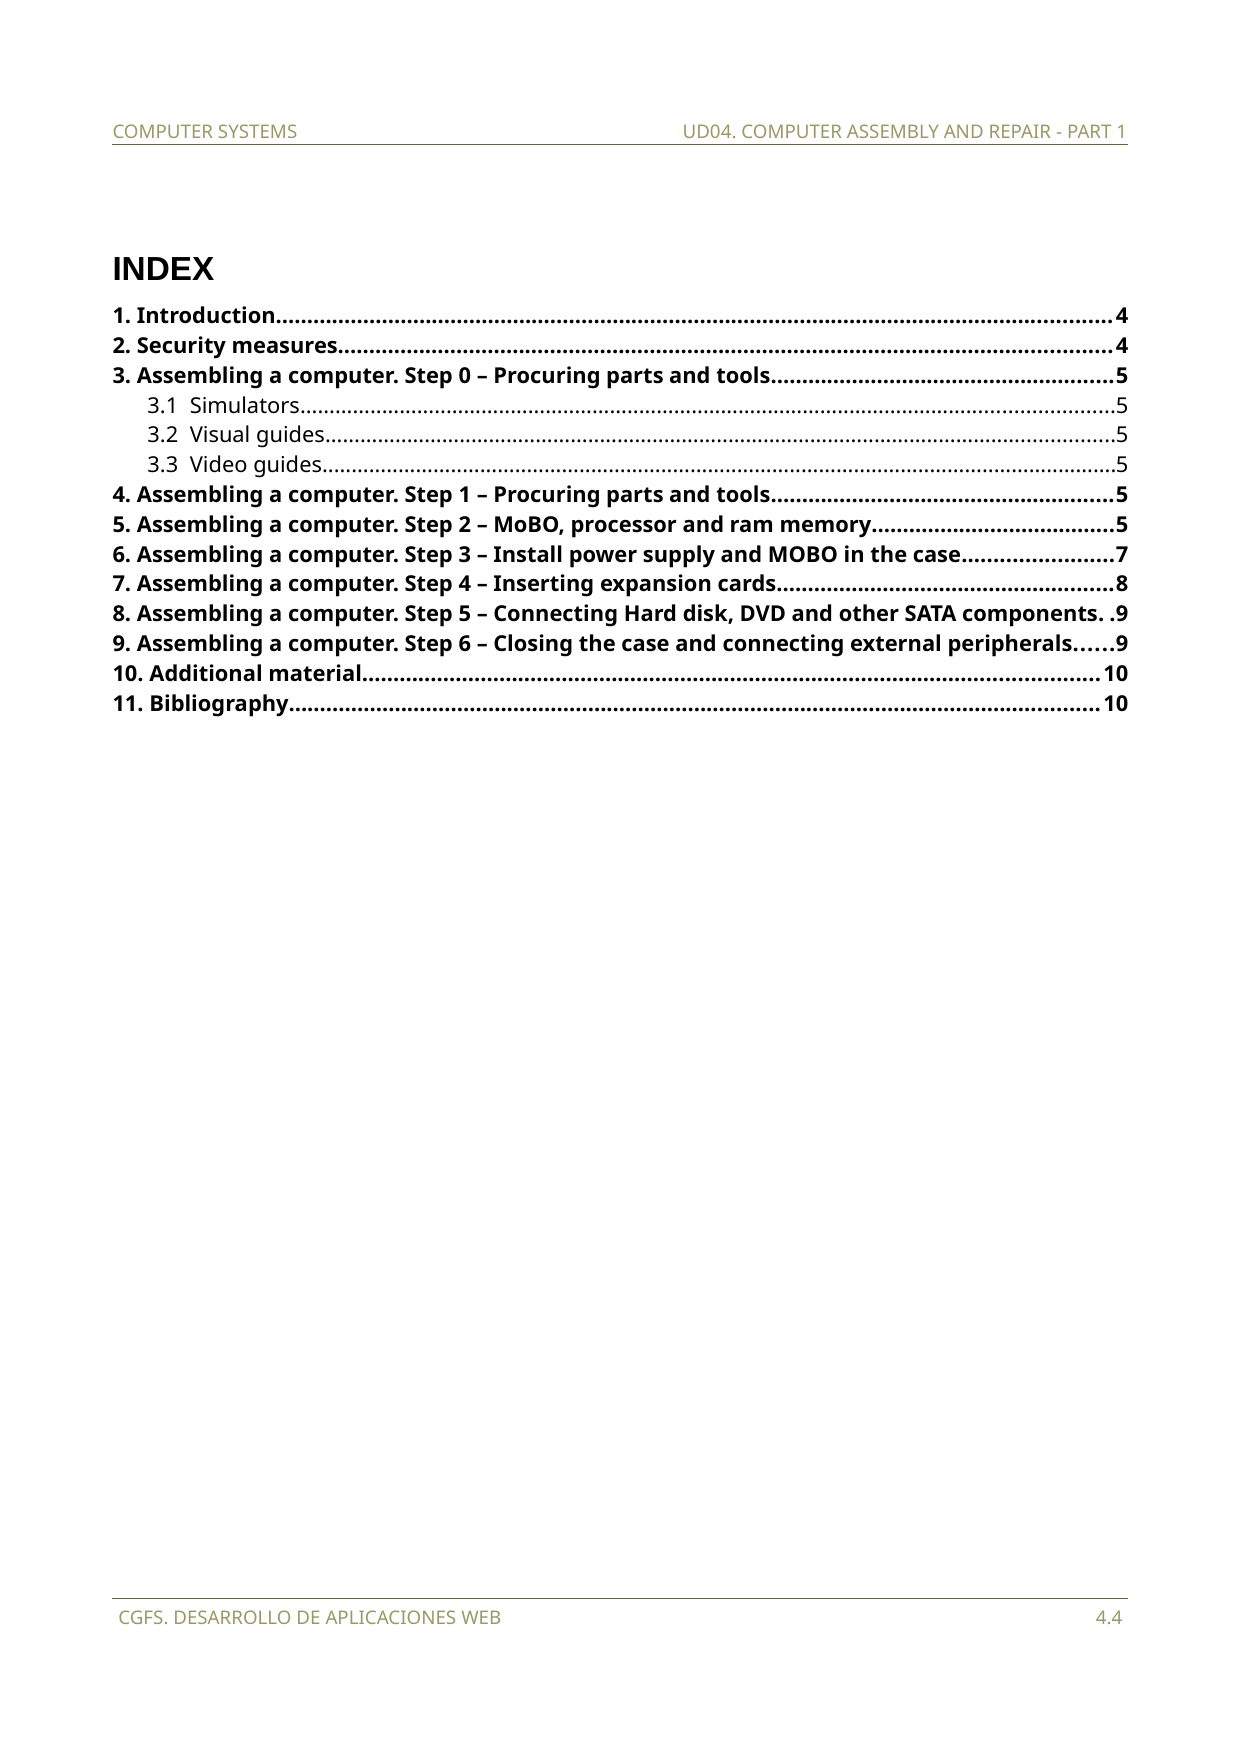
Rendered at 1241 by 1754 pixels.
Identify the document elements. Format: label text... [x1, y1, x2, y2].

text 5. Assembling a computer. Step 2 – MoBO, processor and ram memory 5 [112, 509, 1128, 538]
text 7. Assembling a computer. Step 4 – Inserting expansion cards 8 [112, 568, 1128, 598]
text 3.2 Visual guides 5 [142, 419, 1128, 449]
text 3. Assembling a computer. Step 0 – Procuring parts and tools 5 [112, 360, 1128, 389]
text 11. Bibliography 10 [112, 687, 1128, 717]
subtitle INDEX [112, 249, 1128, 288]
text 3.3 Video guides 5 [142, 449, 1128, 479]
text 8. Assembling a computer. Step 5 – Connecting Hard disk, DVD and other SATA components 9 [112, 598, 1128, 628]
text 4. Assembling a computer. Step 1 – Procuring parts and tools 5 [112, 479, 1128, 509]
text 2. Security measures 4 [112, 330, 1128, 360]
text 9. Assembling a computer. Step 6 – Closing the case and connecting external peripherals 9 [112, 628, 1128, 658]
text 1. Introduction 4 [112, 300, 1128, 330]
text 10. Additional material 10 [112, 658, 1128, 687]
text 3.1 Simulators 5 [142, 389, 1128, 419]
text 6. Assembling a computer. Step 3 – Install power supply and MOBO in the case 7 [112, 538, 1128, 568]
